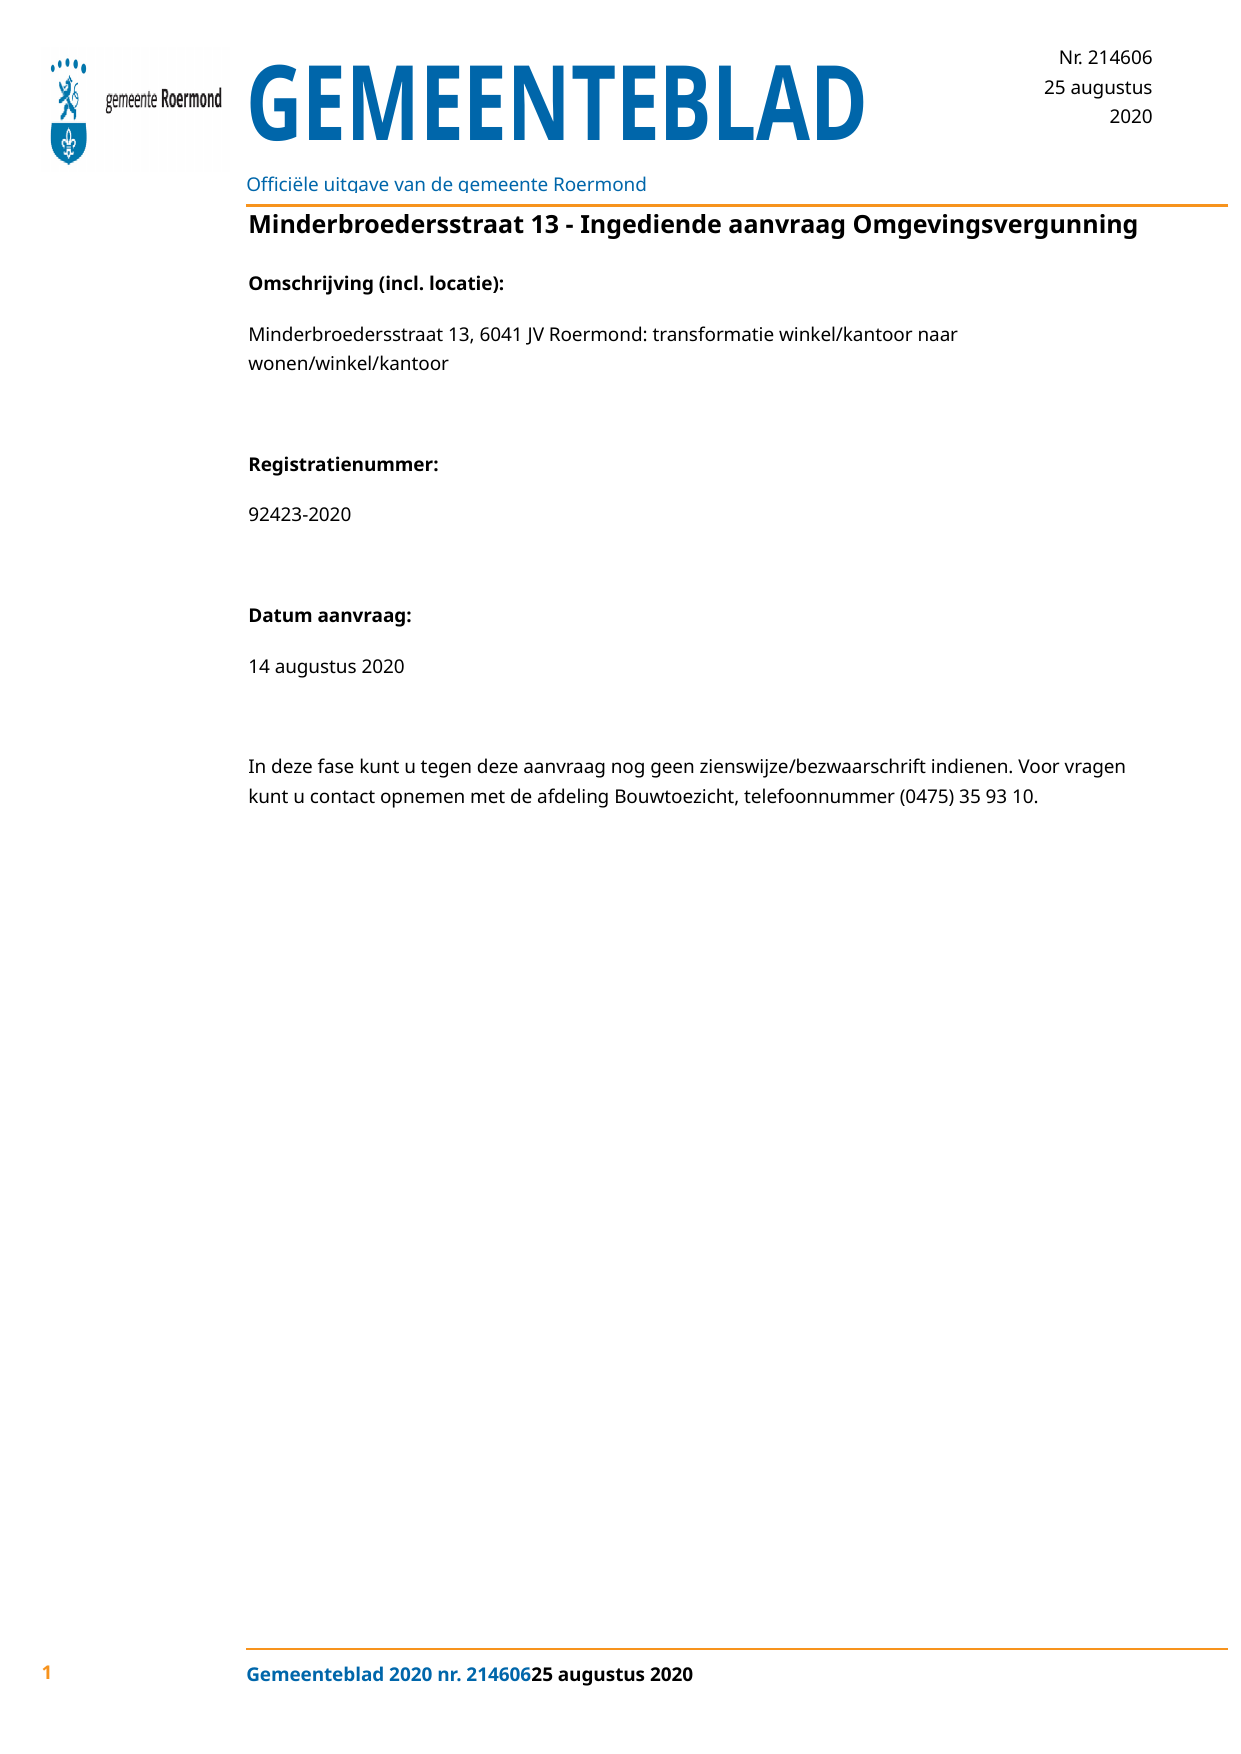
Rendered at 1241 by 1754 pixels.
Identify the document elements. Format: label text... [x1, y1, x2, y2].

text 14 augustus 2020 [248, 653, 1152, 678]
text Registratienummer: [248, 451, 1152, 477]
text In deze fase kunt u tegen deze aanvraag nog geen zienswijze/bezwaarschrift indienen. Voor vragen kunt u contact opnemen met de afdeling Bouwtoezicht, telefoonnummer (0475) 35 93 10. [248, 754, 1152, 809]
picture [41, 47, 231, 172]
text 92423-2020 [248, 502, 1152, 527]
text Minderbroedersstraat 13 - Ingediende aanvraag Omgevingsvergunning [248, 207, 1152, 241]
text Omschrijving (incl. locatie): [248, 270, 1152, 296]
text Minderbroedersstraat 13, 6041 JV Roermond: transformatie winkel/kantoor naar wonen/winkel/kantoor [248, 321, 1152, 376]
text Datum aanvraag: [248, 602, 1152, 628]
